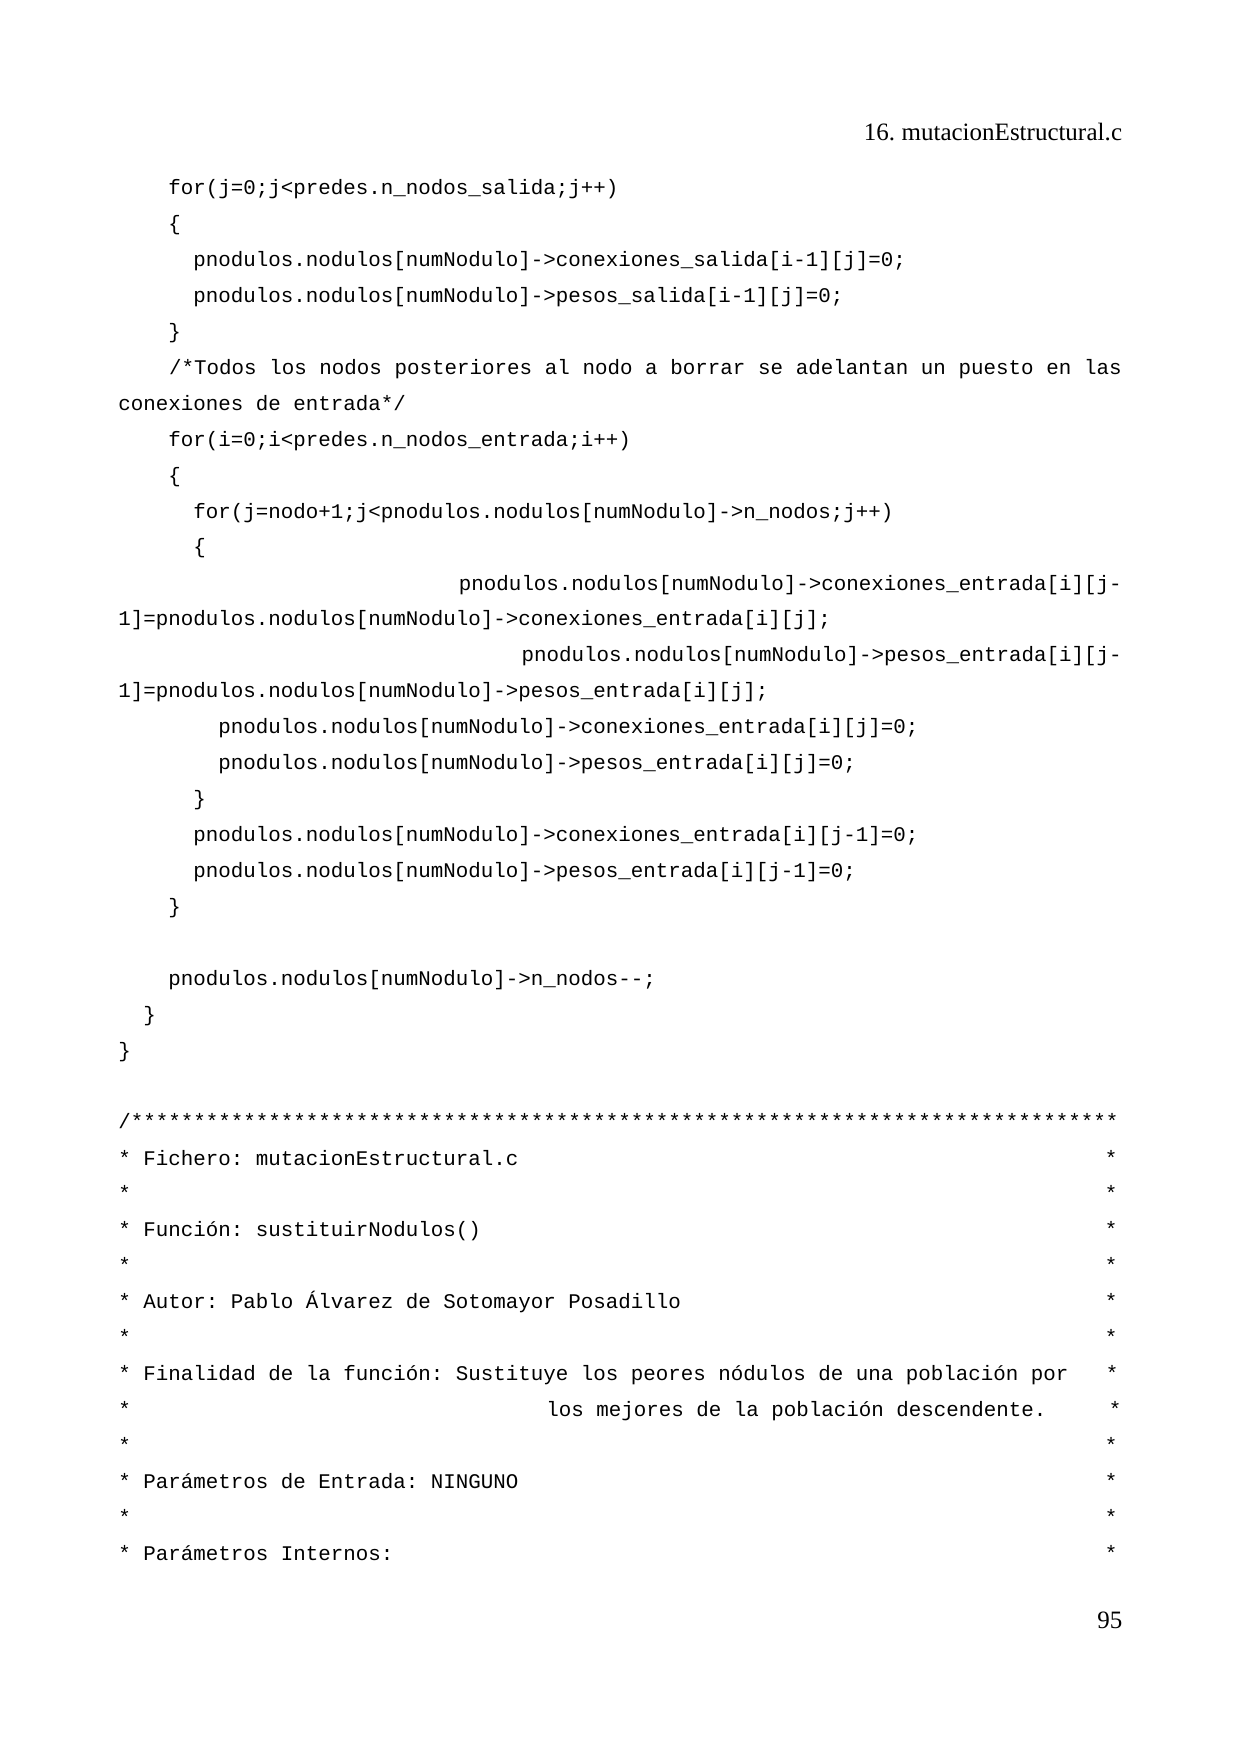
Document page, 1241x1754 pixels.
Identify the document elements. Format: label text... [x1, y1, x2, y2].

text pnodulos.nodulos[numNodulo]->conexiones_salida[i-1][j]=0; [118, 249, 1122, 273]
text pnodulos.nodulos[numNodulo]->pesos_entrada[i][j-1]=0; [118, 860, 1122, 884]
text pnodulos.nodulos[numNodulo]->conexiones_entrada[i][j-1]=0; [118, 824, 1122, 848]
text * Función: sustituirNodulos() * [118, 1219, 1122, 1243]
text for(j=0;j<predes.n_nodos_salida;j++) [118, 177, 1122, 201]
text for(j=nodo+1;j<pnodulos.nodulos[numNodulo]->n_nodos;j++) [118, 501, 1122, 524]
text * * [118, 1183, 1122, 1207]
text pnodulos.nodulos[numNodulo]->pesos_entrada[i][j]=0; [118, 752, 1122, 776]
text pnodulos.nodulos[numNodulo]->pesos_salida[i-1][j]=0; [118, 285, 1122, 309]
text /*Todos los nodos posteriores al nodo a borrar se adelantan un puesto en las conexiones de entrada*/ [118, 357, 1122, 417]
text * los mejores de la población descendente. * [118, 1399, 1122, 1423]
text * Parámetros de Entrada: NINGUNO * [118, 1471, 1122, 1495]
text * * [118, 1507, 1122, 1531]
text * Finalidad de la función: Sustituye los peores nódulos de una población por * [118, 1363, 1122, 1387]
text } [118, 321, 1122, 345]
text pnodulos.nodulos[numNodulo]->n_nodos--; [118, 968, 1122, 992]
text { [118, 213, 1122, 237]
text * * [118, 1435, 1122, 1459]
text pnodulos.nodulos[numNodulo]->conexiones_entrada[i][j-1]=pnodulos.nodulos[numNodulo]->conexiones_entrada[i][j]; [118, 572, 1122, 632]
text } [118, 1039, 1122, 1063]
text /******************************************************************************* [118, 1111, 1122, 1135]
text * * [118, 1327, 1122, 1351]
text pnodulos.nodulos[numNodulo]->conexiones_entrada[i][j]=0; [118, 716, 1122, 740]
text } [118, 1004, 1122, 1028]
text } [118, 788, 1122, 812]
text * * [118, 1255, 1122, 1279]
text pnodulos.nodulos[numNodulo]->pesos_entrada[i][j-1]=pnodulos.nodulos[numNodulo]->pesos_entrada[i][j]; [118, 644, 1122, 704]
text * Fichero: mutacionEstructural.c * [118, 1147, 1122, 1171]
text { [118, 464, 1122, 488]
text { [118, 536, 1122, 560]
text } [118, 896, 1122, 920]
text * Parámetros Internos: * [118, 1543, 1122, 1567]
text for(i=0;i<predes.n_nodos_entrada;i++) [118, 429, 1122, 453]
text * Autor: Pablo Álvarez de Sotomayor Posadillo * [118, 1291, 1122, 1315]
